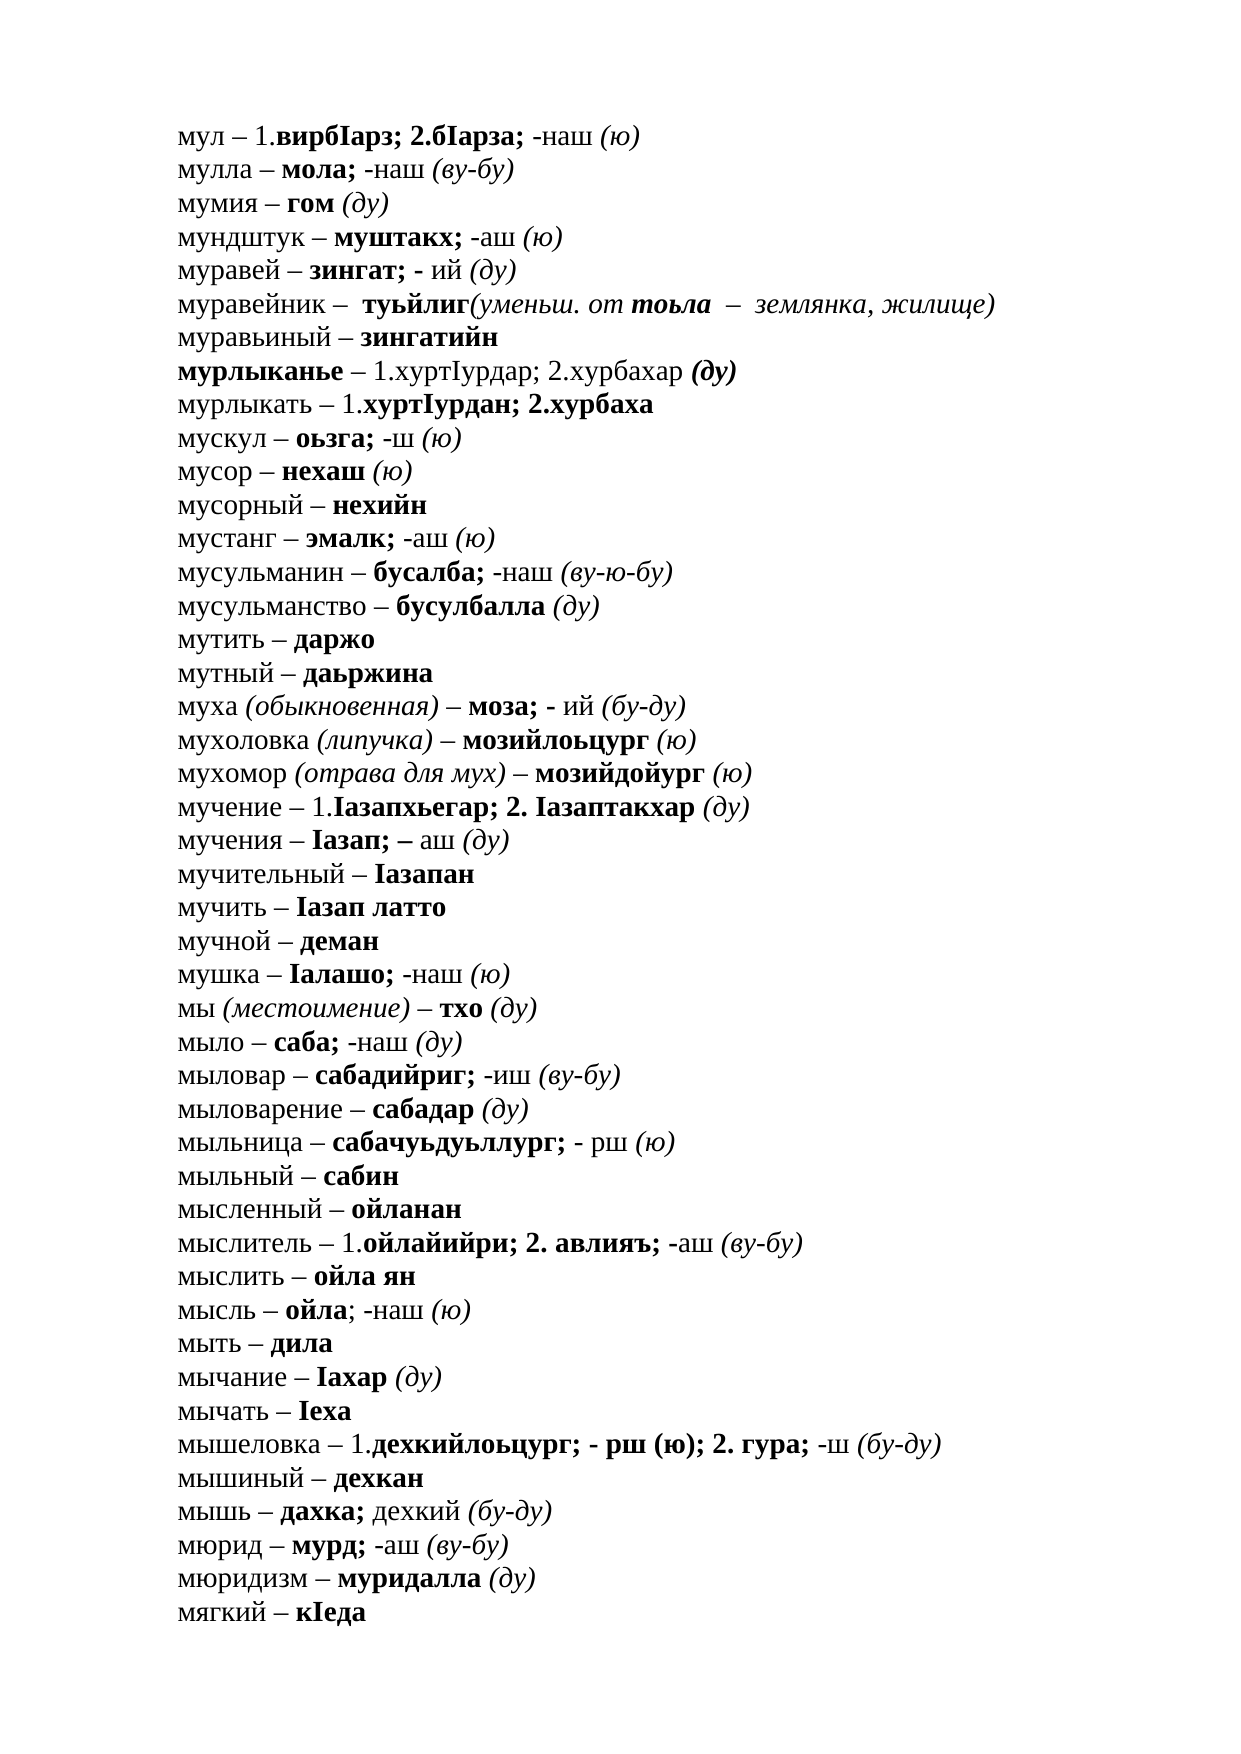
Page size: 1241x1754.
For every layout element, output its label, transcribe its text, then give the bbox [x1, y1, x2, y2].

text мусорный – нехийн [177, 487, 1152, 521]
text мыслить – ойла ян [177, 1258, 1152, 1292]
text мулла – мола; -наш (ву-бу) [177, 152, 1152, 185]
text мучной – деман [177, 923, 1152, 957]
text мюридизм – муридалла (ду) [177, 1560, 1152, 1594]
text мышеловка – 1.дехкийлоьцург; - рш (ю); 2. гура; -ш (бу-ду) [177, 1426, 1152, 1460]
text муха (обыкновенная) – моза; - ий (бу-ду) [177, 688, 1152, 722]
text мусульманин – бусалба; -наш (ву-ю-бу) [177, 554, 1152, 588]
text мышиный – дехкан [177, 1460, 1152, 1493]
text мусор – нехаш (ю) [177, 453, 1152, 487]
text мусульманство – бусулбалла (ду) [177, 588, 1152, 621]
text мутный – даьржина [177, 655, 1152, 688]
text мурлыкать – 1.хуртӀурдан; 2.хурбаха [177, 386, 1152, 420]
text мучения – Ӏазап; – аш (ду) [177, 822, 1152, 856]
text мыслитель – 1.ойлайийри; 2. авлияъ; -аш (ву-бу) [177, 1225, 1152, 1258]
text мучительный – Ӏазапан [177, 856, 1152, 889]
text муравейник – туьйлиг(уменьш. от тоьла – землянка, жилище) [177, 286, 1152, 319]
text мускул – оьзга; -ш (ю) [177, 420, 1152, 453]
text мутить – даржо [177, 621, 1152, 655]
text мухоловка (липучка) – мозийлоьцург (ю) [177, 722, 1152, 755]
text мюрид – мурд; -аш (ву-бу) [177, 1527, 1152, 1560]
text мустанг – эмалк; -аш (ю) [177, 521, 1152, 554]
text мыльница – сабачуьдуьллург; - рш (ю) [177, 1124, 1152, 1158]
text мышь – дахка; дехкий (бу-ду) [177, 1493, 1152, 1527]
text муравьиный – зингатийн [177, 319, 1152, 353]
text мучение – 1.Ӏазапхьегар; 2. Ӏазаптакхар (ду) [177, 789, 1152, 822]
text мучить – Ӏазап латто [177, 889, 1152, 923]
text мы (местоимение) – тхо (ду) [177, 990, 1152, 1024]
text мыловарение – сабадар (ду) [177, 1091, 1152, 1124]
text мысленный – ойланан [177, 1191, 1152, 1225]
text муравей – зингат; - ий (ду) [177, 252, 1152, 286]
text мычать – Ӏеха [177, 1393, 1152, 1426]
text мухомор (отрава для мух) – мозийдойург (ю) [177, 755, 1152, 789]
text мыло – саба; -наш (ду) [177, 1024, 1152, 1057]
text мычание – Ӏахар (ду) [177, 1359, 1152, 1393]
text мул – 1.вирбӀарз; 2.бӀарза; -наш (ю) [177, 118, 1152, 152]
text мушка – Ӏалашо; -наш (ю) [177, 957, 1152, 990]
text мыловар – сабадийриг; -иш (ву-бу) [177, 1057, 1152, 1091]
text мумия – гом (ду) [177, 185, 1152, 219]
text мысль – ойла; -наш (ю) [177, 1292, 1152, 1326]
text мыльный – сабин [177, 1158, 1152, 1191]
text мурлыканье – 1.хуртӀурдар; 2.хурбахар (ду) [177, 353, 1152, 386]
text мундштук – муштакх; -аш (ю) [177, 219, 1152, 252]
text мягкий – кӀеда [177, 1594, 1152, 1627]
text мыть – дила [177, 1326, 1152, 1359]
